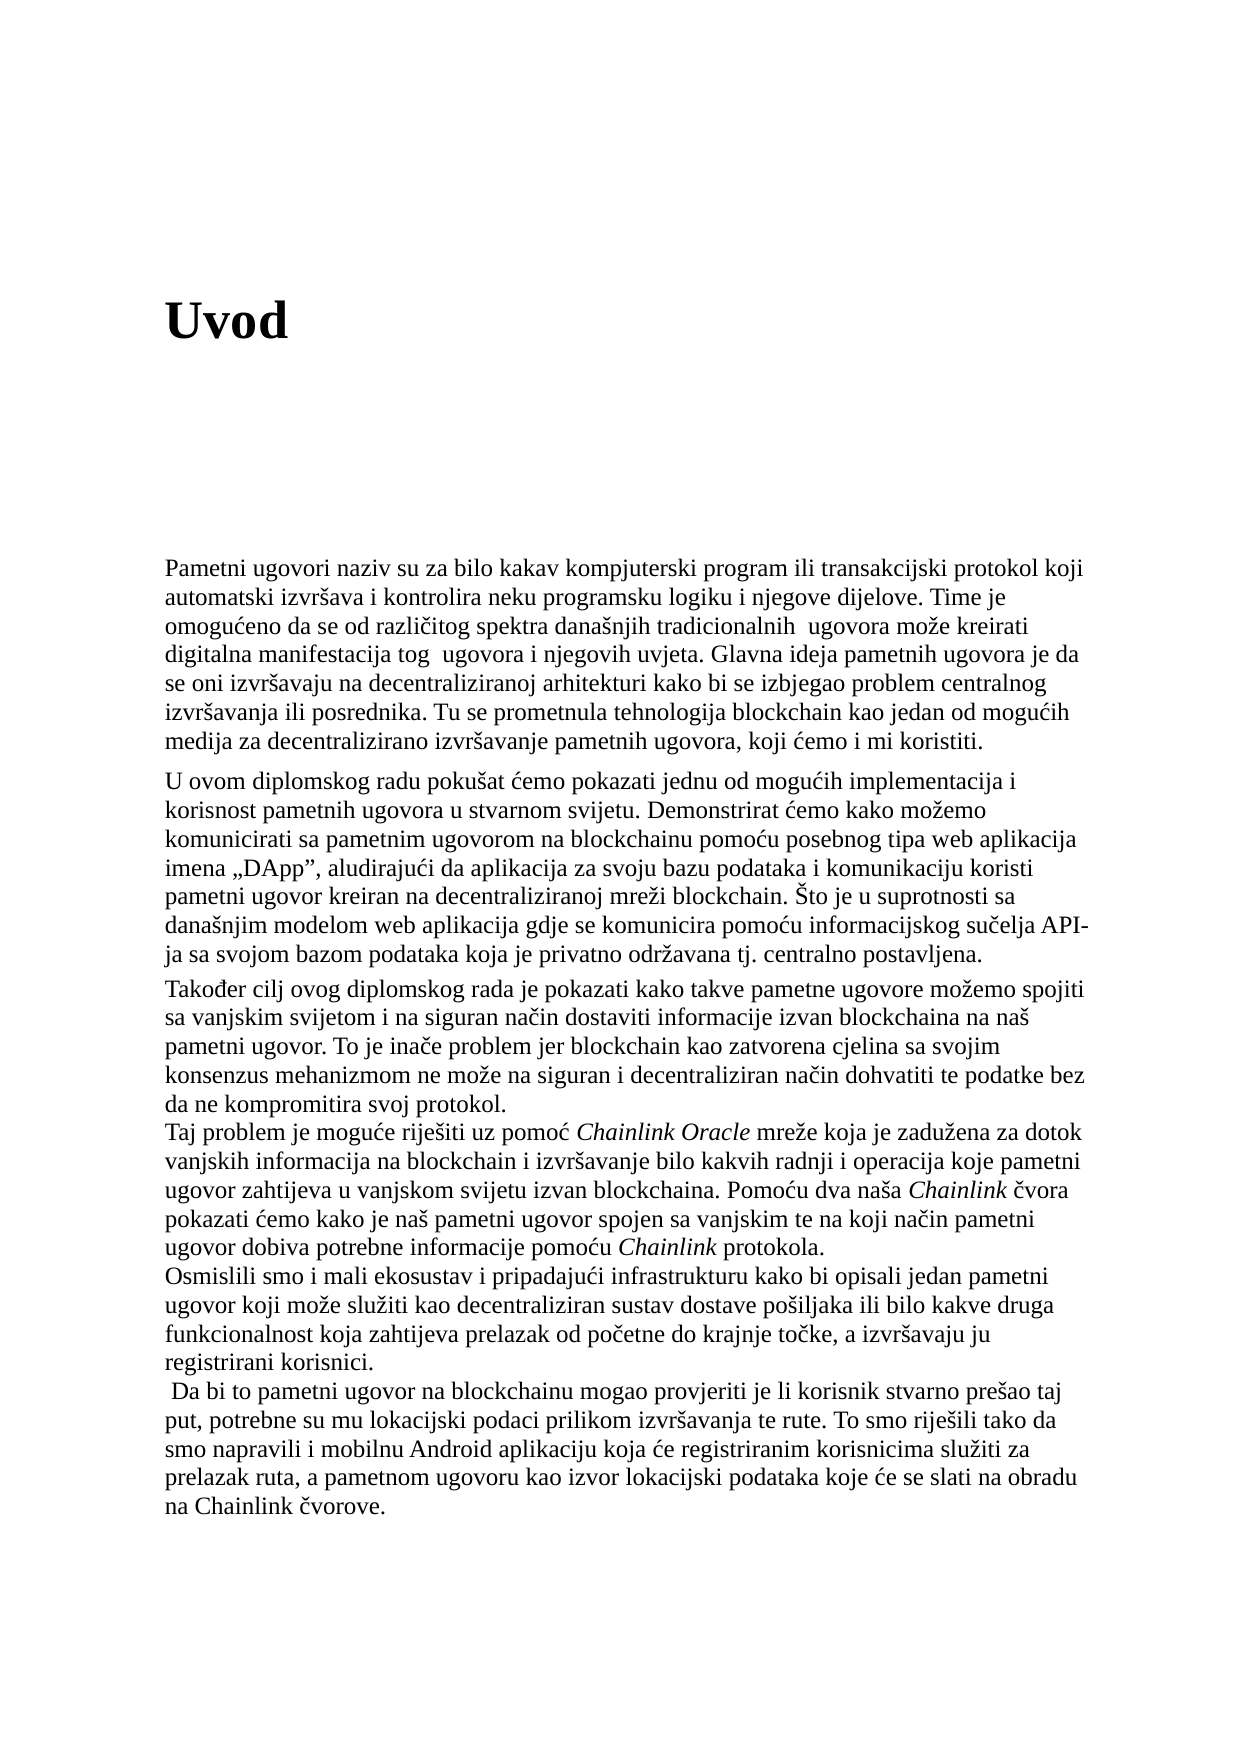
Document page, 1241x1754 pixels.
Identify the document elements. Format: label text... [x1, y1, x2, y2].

text Također cilj ovog diplomskog rada je pokazati kako takve pametne ugovore možemo spojiti sa vanjskim svijetom i na siguran način dostaviti informacije izvan blockchaina na naš pametni ugovor. To je inače problem jer blockchain kao zatvorena cjelina sa svojim konsenzus mehanizmom ne može na siguran i decentraliziran način dohvatiti te podatke bez da ne kompromitira svoj protokol. [164, 974, 1092, 1117]
text Pametni ugovori naziv su za bilo kakav kompjuterski program ili transakcijski protokol koji automatski izvršava i kontrolira neku programsku logiku i njegove dijelove. Time je omogućeno da se od različitog spektra današnjih tradicionalnih ugovora može kreirati digitalna manifestacija tog ugovora i njegovih uvjeta. Glavna ideja pametnih ugovora je da se oni izvršavaju na decentraliziranoj arhitekturi kako bi se izbjegao problem centralnog izvršavanja ili posrednika. Tu se prometnula tehnologija blockchain kao jedan od mogućih medija za decentralizirano izvršavanje pametnih ugovora, koji ćemo i mi koristiti. [164, 553, 1092, 754]
text Taj problem je moguće riješiti uz pomoć Chainlink Oracle mreže koja je zadužena za dotok vanjskih informacija na blockchain i izvršavanje bilo kakvih radnji i operacija koje pametni ugovor zahtijeva u vanjskom svijetu izvan blockchaina. Pomoću dva naša Chainlink čvora pokazati ćemo kako je naš pametni ugovor spojen sa vanjskim te na koji način pametni ugovor dobiva potrebne informacije pomoću Chainlink protokola. [164, 1117, 1092, 1261]
text Da bi to pametni ugovor na blockchainu mogao provjeriti je li korisnik stvarno prešao taj put, potrebne su mu lokacijski podaci prilikom izvršavanja te rute. To smo riješili tako da smo napravili i mobilnu Android aplikaciju koja će registriranim korisnicima služiti za prelazak ruta, a pametnom ugovoru kao izvor lokacijski podataka koje će se slati na obradu na Chainlink čvorove. [164, 1376, 1092, 1520]
text Osmislili smo i mali ekosustav i pripadajući infrastrukturu kako bi opisali jedan pametni ugovor koji može služiti kao decentraliziran sustav dostave pošiljaka ili bilo kakve druga funkcionalnost koja zahtijeva prelazak od početne do krajnje točke, a izvršavaju ju registrirani korisnici. [164, 1261, 1092, 1376]
text Uvod [164, 288, 1092, 350]
text U ovom diplomskog radu pokušat ćemo pokazati jednu od mogućih implementacija i korisnost pametnih ugovora u stvarnom svijetu. Demonstrirat ćemo kako možemo komunicirati sa pametnim ugovorom na blockchainu pomoću posebnog tipa web aplikacija imena „DApp”, aludirajući da aplikacija za svoju bazu podataka i komunikaciju koristi pametni ugovor kreiran na decentraliziranoj mreži blockchain. Što je u suprotnosti sa današnjim modelom web aplikacija gdje se komunicira pomoću informacijskog sučelja API-ja sa svojom bazom podataka koja je privatno održavana tj. centralno postavljena. [164, 766, 1092, 968]
